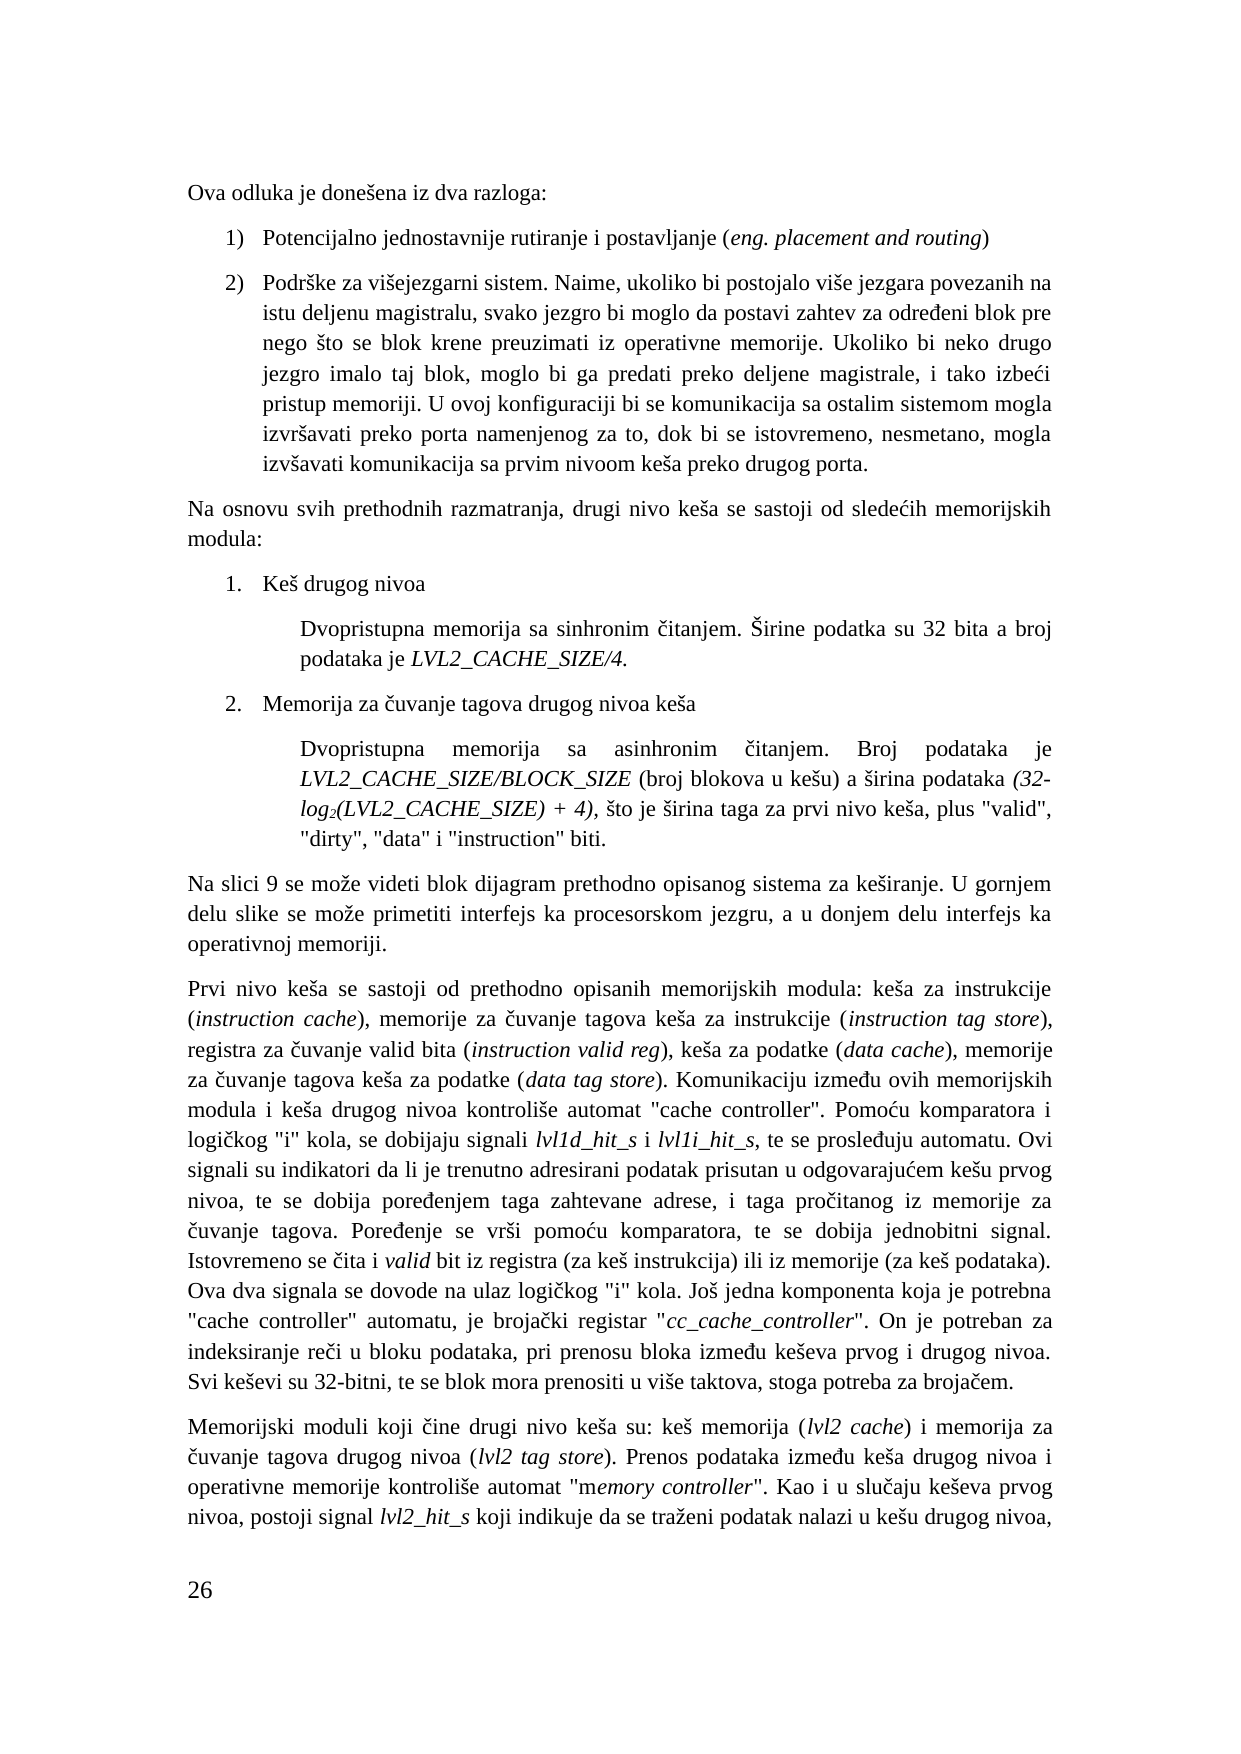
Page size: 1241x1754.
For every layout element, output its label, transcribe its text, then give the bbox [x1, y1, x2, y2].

text Prvi nivo keša se sastoji od prethodno opisanih memorijskih modula: keša za instrukcije (instruction cache), memorije za čuvanje tagova keša za instrukcije (instruction tag store), registra za čuvanje valid bita (instruction valid reg), keša za podatke (data cache), memorije za čuvanje tagova keša za podatke (data tag store). Komunikaciju između ovih memorijskih modula i keša drugog nivoa kontroliše automat "cache controller". Pomoću komparatora i logičkog "i" kola, se dobijaju signali lvl1d_hit_s i lvl1i_hit_s, te se prosleđuju automatu. Ovi signali su indikatori da li je trenutno adresirani podatak prisutan u odgovarajućem kešu prvog nivoa, te se dobija poređenjem taga zahtevane adrese, i taga pročitanog iz memorije za čuvanje tagova. Poređenje se vrši pomoću komparatora, te se dobija jednobitni signal. Istovremeno se čita i valid bit iz registra (za keš instrukcija) ili iz memorije (za keš podataka). Ova dva signala se dovode na ulaz logičkog "i" kola. Još jedna komponenta koja je potrebna "cache controller" automatu, je brojački registar "cc_cache_controller". On je potreban za indeksiranje reči u bloku podataka, pri prenosu bloka između keševa prvog i drugog nivoa. Svi keševi su 32-bitni, te se blok mora prenositi u više taktova, stoga potreba za brojačem. [187, 975, 1053, 1394]
text Memorijski moduli koji čine drugi nivo keša su: keš memorija (lvl2 cache) i memorija za čuvanje tagova drugog nivoa (lvl2 tag store). Prenos podataka između keša drugog nivoa i operativne memorije kontroliše automat "memory controller". Kao i u slučaju keševa prvog nivoa, postoji signal lvl2_hit_s koji indikuje da se traženi podatak nalazi u kešu drugog nivoa, [187, 1413, 1053, 1530]
text Na slici 9 se može videti blok dijagram prethodno opisanog sistema za keširanje. U gornjem delu slike se može primetiti interfejs ka procesorskom jezgru, a u donjem delu interfejs ka operativnoj memoriji. [187, 870, 1053, 957]
text Ova odluka je donešena iz dva razloga: [187, 179, 1053, 206]
list Dvopristupna memorija sa sinhronim čitanjem. Širine podatka su 32 bita a broj podataka je LVL2_CACHE_SIZE/4. [262, 615, 1053, 671]
list Memorija za čuvanje tagova drugog nivoa keša [225, 690, 1053, 716]
list Potencijalno jednostavnije rutiranje i postavljanje (eng. placement and routing) [225, 224, 1053, 251]
list Podrške za višejezgarni sistem. Naime, ukoliko bi postojalo više jezgara povezanih na istu deljenu magistralu, svako jezgro bi moglo da postavi zahtev za određeni blok pre nego što se blok krene preuzimati iz operativne memorije. Ukoliko bi neko drugo jezgro imalo taj blok, moglo bi ga predati preko deljene magistrale, i tako izbeći pristup memoriji. U ovoj konfiguraciji bi se komunikacija sa ostalim sistemom mogla izvršavati preko porta namenjenog za to, dok bi se istovremeno, nesmetano, mogla izvšavati komunikacija sa prvim nivoom keša preko drugog porta. [225, 269, 1053, 477]
list Dvopristupna memorija sa asinhronim čitanjem. Broj podataka je LVL2_CACHE_SIZE/BLOCK_SIZE (broj blokova u kešu) a širina podataka (32-log2(LVL2_CACHE_SIZE) + 4), što je širina taga za prvi nivo keša, plus "valid", "dirty", "data" i "instruction" biti. [262, 735, 1053, 852]
text Na osnovu svih prethodnih razmatranja, drugi nivo keša se sastoji od sledećih memorijskih modula: [187, 495, 1053, 552]
list Keš drugog nivoa [225, 570, 1053, 596]
